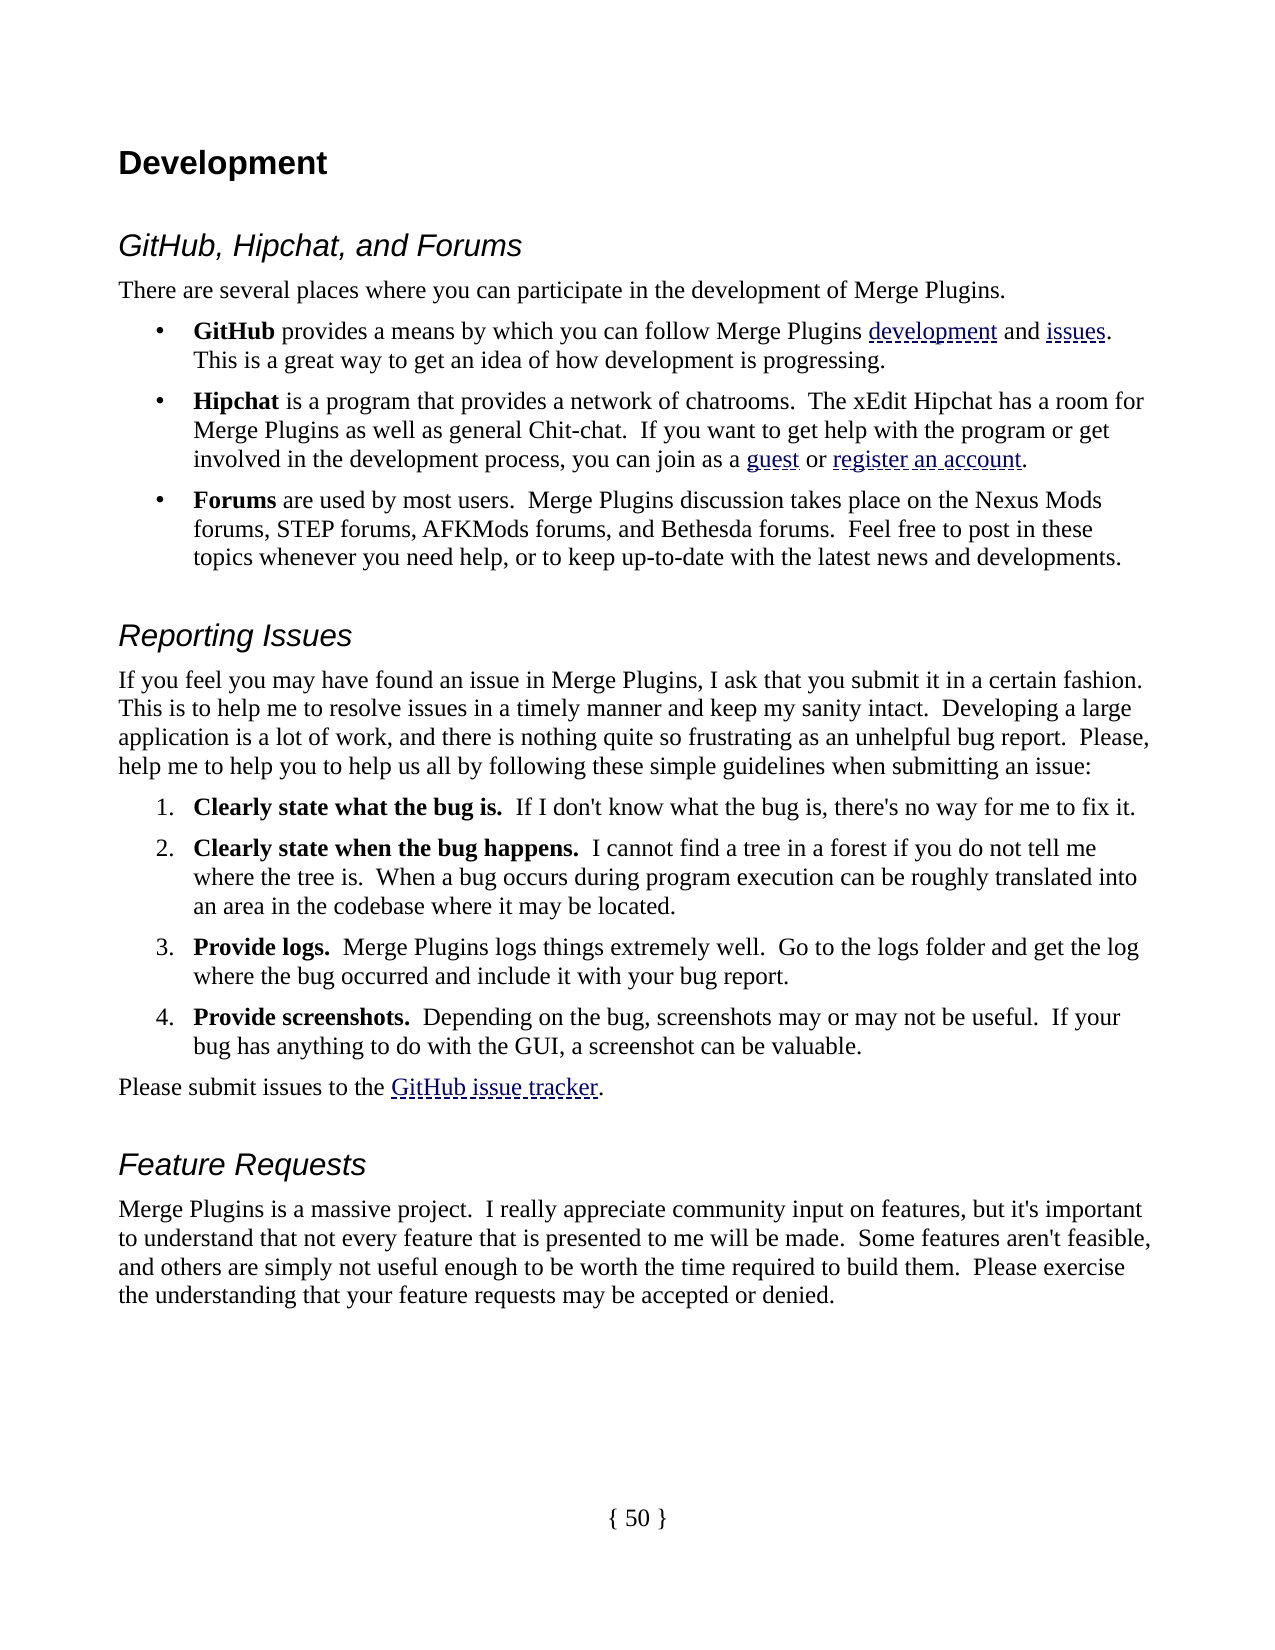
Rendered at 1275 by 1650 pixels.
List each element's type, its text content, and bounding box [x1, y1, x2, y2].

text Merge Plugins is a massive project. I really appreciate community input on features, but it's important to understand that not every feature that is presented to me will be made. Some features aren't feasible, and others are simply not useful enough to be worth the time required to build them. Please exercise the understanding that your feature requests may be accepted or denied. [118, 1194, 1157, 1309]
text There are several places where you can participate in the development of Merge Plugins. [118, 275, 1157, 304]
list Forums are used by most users. Merge Plugins discussion takes place on the Nexus Mods forums, STEP forums, AFKMods forums, and Bethesda forums. Feel free to post in these topics whenever you need help, or to keep up-to-date with the latest news and developments. [156, 485, 1157, 571]
subtitle Feature Requests [118, 1146, 1157, 1182]
list Provide logs. Merge Plugins logs things extremely well. Go to the logs folder and get the log where the bug occurred and include it with your bug report. [156, 932, 1157, 990]
list Provide screenshots. Depending on the bug, screenshots may or may not be useful. If your bug has anything to do with the GUI, a screenshot can be valuable. [156, 1002, 1157, 1060]
list Clearly state when the bug happens. I cannot find a tree in a forest if you do not tell me where the tree is. When a bug occurs during program execution can be roughly translated into an area in the codebase where it may be located. [156, 833, 1157, 920]
subtitle Reporting Issues [118, 617, 1157, 653]
list Clearly state what the bug is. If I don't know what the bug is, there's no way for me to fix it. [156, 792, 1157, 821]
subtitle Development [118, 143, 1157, 182]
text Please submit issues to the GitHub issue tracker. [118, 1072, 1157, 1101]
list Hipchat is a program that provides a network of chatrooms. The xEdit Hipchat has a room for Merge Plugins as well as general Chit-chat. If you want to get help with the program or get involved in the development process, you can join as a guest or register an account. [156, 386, 1157, 472]
text If you feel you may have found an issue in Merge Plugins, I ask that you submit it in a certain fashion. This is to help me to resolve issues in a timely manner and keep my sanity intact. Developing a large application is a lot of work, and there is nothing quite so frustrating as an unhelpful bug report. Please, help me to help you to help us all by following these simple guidelines when submitting an issue: [118, 665, 1157, 780]
list GitHub provides a means by which you can follow Merge Plugins development and issues. This is a great way to get an idea of how development is progressing. [156, 316, 1157, 374]
subtitle GitHub, Hipchat, and Forums [118, 227, 1157, 263]
